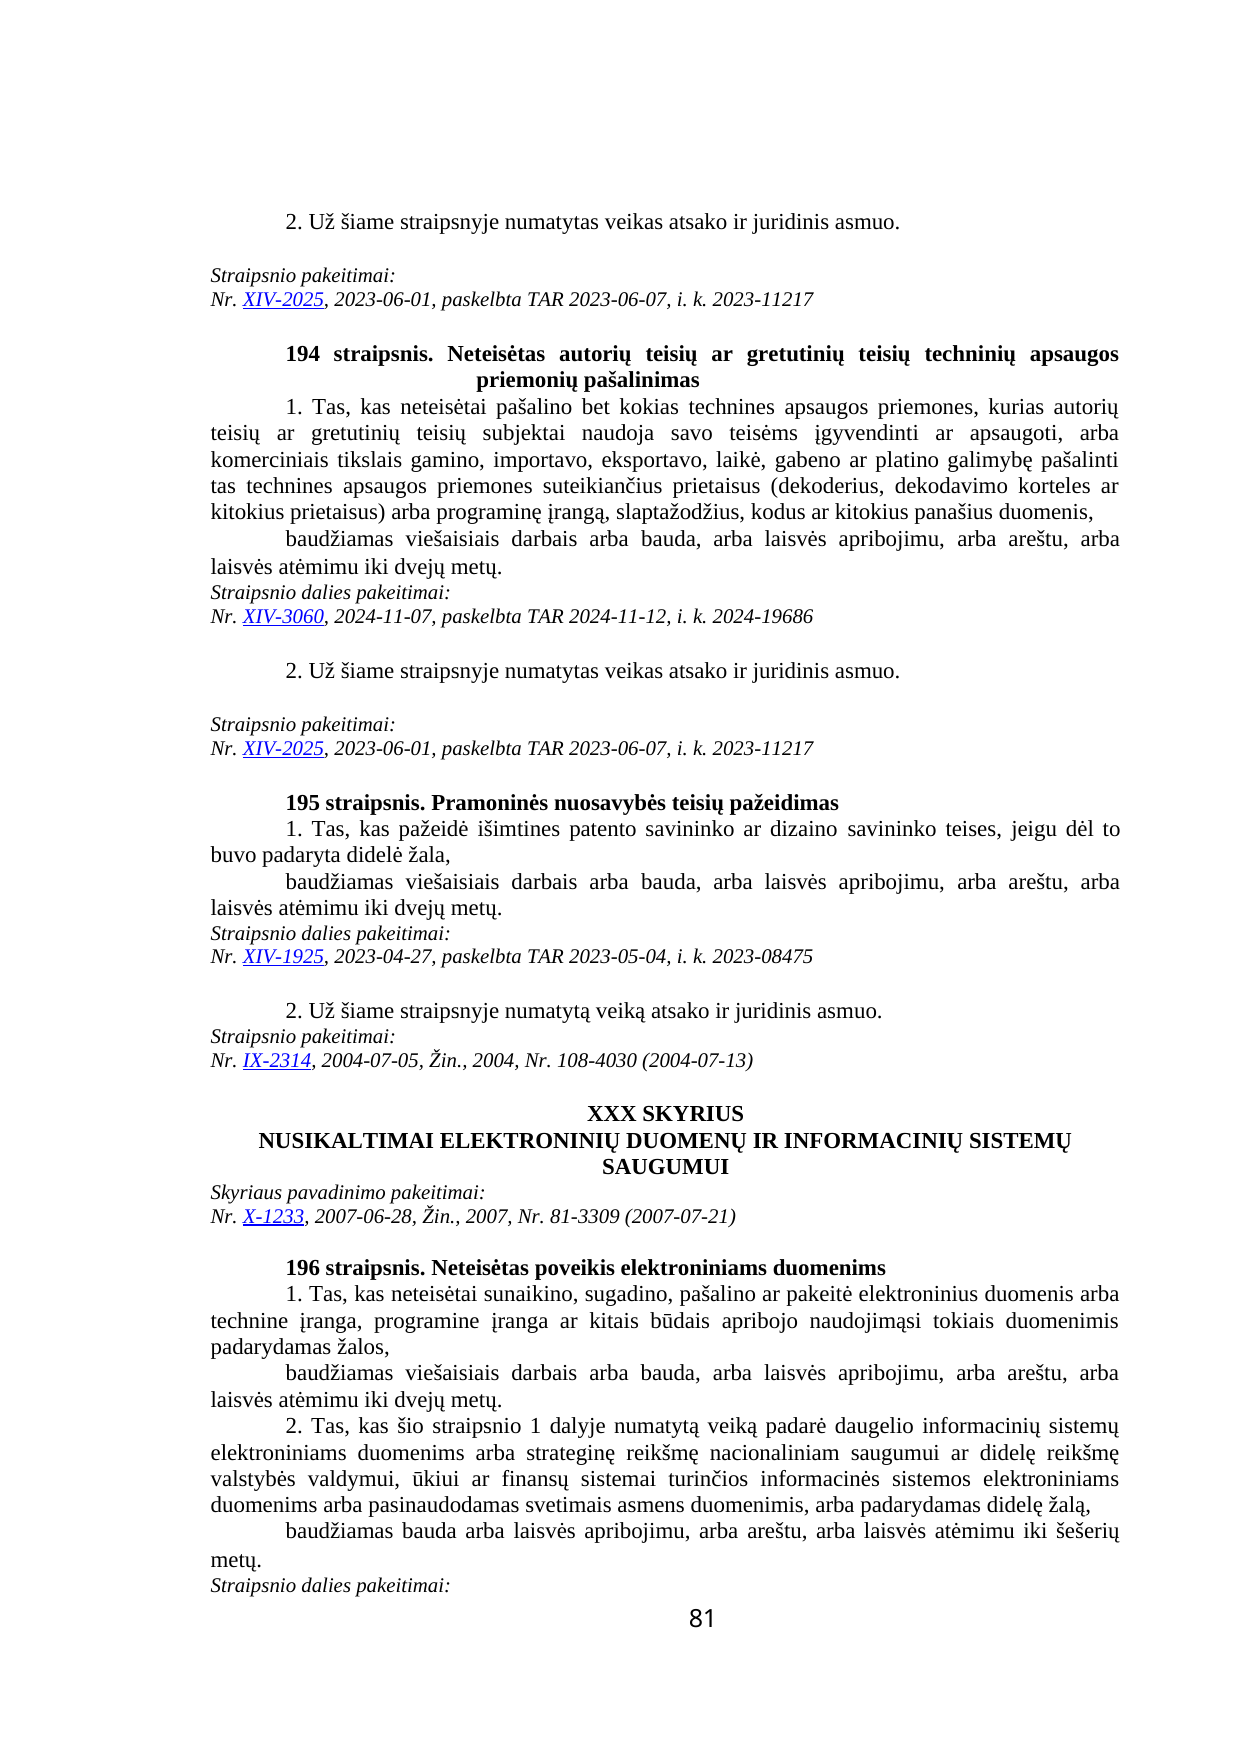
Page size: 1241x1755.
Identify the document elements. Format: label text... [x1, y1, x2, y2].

text 2. Už šiame straipsnyje numatytas veikas atsako ir juridinis asmuo. [210, 208, 1120, 234]
text Nr. XIV-1925, 2023-04-27, paskelbta TAR 2023-05-04, i. k. 2023-08475 [210, 944, 1120, 968]
text 195 straipsnis. Pramoninės nuosavybės teisių pažeidimas [210, 789, 1120, 815]
text Nr. IX-2314, 2004-07-05, Žin., 2004, Nr. 108-4030 (2004-07-13) [210, 1048, 1120, 1072]
text baudžiamas bauda arba laisvės apribojimu, arba areštu, arba laisvės atėmimu iki šešerių metų. [210, 1518, 1120, 1573]
text Straipsnio pakeitimai: [210, 712, 1120, 736]
text 2. Tas, kas šio straipsnio 1 dalyje numatytą veiką padarė daugelio informacinių sistemų elektroniniams duomenims arba strateginę reikšmę nacionaliniam saugumui ar didelę reikšmę valstybės valdymui, ūkiui ar finansų sistemai turinčios informacinės sistemos elektroniniams duomenims arba pasinaudodamas svetimais asmens duomenimis, arba padarydamas didelę žalą, [210, 1412, 1120, 1518]
text 1. Tas, kas neteisėtai sunaikino, sugadino, pašalino ar pakeitė elektroninius duomenis arba technine įranga, programine įranga ar kitais būdais apribojo naudojimąsi tokiais duomenimis padarydamas žalos, [210, 1280, 1120, 1359]
text Straipsnio dalies pakeitimai: [210, 920, 1120, 944]
text Straipsnio pakeitimai: [210, 263, 1120, 287]
text Nr. XIV-2025, 2023-06-01, paskelbta TAR 2023-06-07, i. k. 2023-11217 [210, 287, 1120, 311]
text Straipsnio dalies pakeitimai: [210, 1573, 1120, 1597]
text 194 straipsnis. Neteisėtas autorių teisių ar gretutinių teisių techninių apsaugos priemonių pašalinimas [285, 340, 1120, 393]
text Straipsnio pakeitimai: [210, 1024, 1120, 1048]
text baudžiamas viešaisiais darbais arba bauda, arba laisvės apribojimu, arba areštu, arba laisvės atėmimu iki dvejų metų. [210, 1359, 1120, 1412]
text Skyriaus pavadinimo pakeitimai: [210, 1179, 1120, 1204]
text baudžiamas viešaisiais darbais arba bauda, arba laisvės apribojimu, arba areštu, arba laisvės atėmimu iki dvejų metų. [210, 525, 1120, 580]
text Nr. XIV-3060, 2024-11-07, paskelbta TAR 2024-11-12, i. k. 2024-19686 [210, 604, 1120, 628]
text 196 straipsnis. Neteisėtas poveikis elektroniniams duomenims [210, 1254, 1120, 1280]
text 1. Tas, kas pažeidė išimtines patento savininko ar dizaino savininko teises, jeigu dėl to buvo padaryta didelė žala, [210, 815, 1120, 868]
text NUSIKALTIMAI ELEKTRONINIŲ DUOMENŲ IR INFORMACINIŲ SISTEMŲ SAUGUMUI [210, 1127, 1120, 1179]
text Straipsnio dalies pakeitimai: [210, 580, 1120, 604]
text XXX SKYRIUS [210, 1101, 1120, 1127]
text Nr. XIV-2025, 2023-06-01, paskelbta TAR 2023-06-07, i. k. 2023-11217 [210, 736, 1120, 760]
text 2. Už šiame straipsnyje numatytas veikas atsako ir juridinis asmuo. [210, 657, 1120, 683]
text 2. Už šiame straipsnyje numatytą veiką atsako ir juridinis asmuo. [210, 997, 1120, 1024]
text baudžiamas viešaisiais darbais arba bauda, arba laisvės apribojimu, arba areštu, arba laisvės atėmimu iki dvejų metų. [210, 868, 1120, 920]
text 1. Tas, kas neteisėtai pašalino bet kokias technines apsaugos priemones, kurias autorių teisių ar gretutinių teisių subjektai naudoja savo teisėms įgyvendinti ar apsaugoti, arba komerciniais tikslais gamino, importavo, eksportavo, laikė, gabeno ar platino galimybę pašalinti tas technines apsaugos priemones suteikiančius prietaisus (dekoderius, dekodavimo korteles ar kitokius prietaisus) arba programinę įrangą, slaptažodžius, kodus ar kitokius panašius duomenis, [210, 393, 1120, 525]
text Nr. X-1233, 2007-06-28, Žin., 2007, Nr. 81-3309 (2007-07-21) [210, 1204, 1120, 1228]
